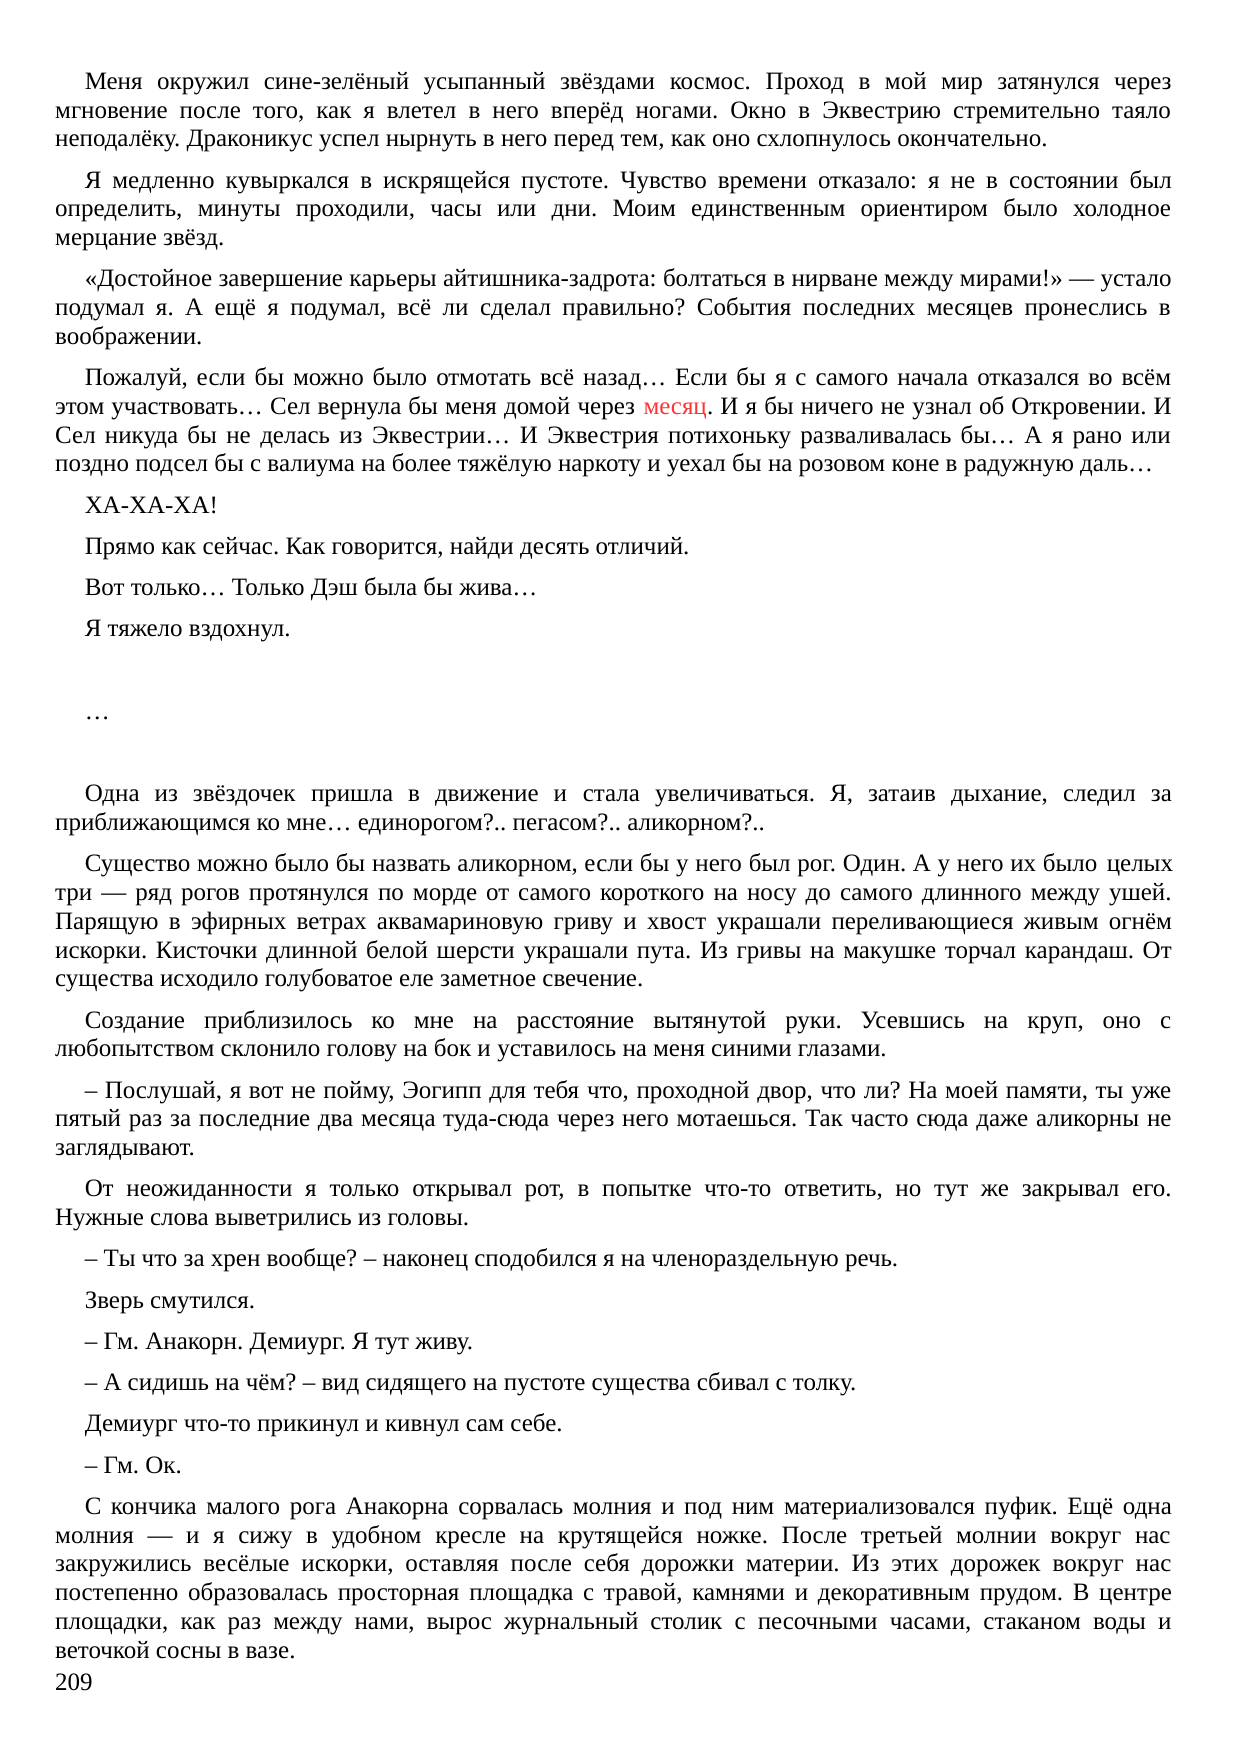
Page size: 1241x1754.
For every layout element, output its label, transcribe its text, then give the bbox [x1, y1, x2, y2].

text – Ты что за хрен вообще? – наконец сподобился я на членораздельную речь. [55, 1243, 1173, 1272]
text Вот только… Только Дэш была бы жива… [55, 572, 1173, 601]
text Демиург что-то прикинул и кивнул сам себе. [55, 1408, 1173, 1437]
text – А сидишь на чём? – вид сидящего на пустоте существа сбивал с толку. [55, 1367, 1173, 1396]
text – Послушай, я вот не пойму, Эогипп для тебя что, проходной двор, что ли? На моей памяти, ты уже пятый раз за последние два месяца туда-сюда через него мотаешься. Так часто сюда даже аликорны не заглядывают. [55, 1075, 1173, 1161]
text «Достойное завершение карьеры айтишника-задрота: болтаться в нирване между мирами!» — устало подумал я. А ещё я подумал, всё ли сделал правильно? События последних месяцев пронеслись в воображении. [55, 263, 1173, 350]
text Одна из звёздочек пришла в движение и стала увеличиваться. Я, затаив дыхание, следил за приближающимся ко мне… единорогом?.. пегасом?.. аликорном?.. [55, 778, 1173, 836]
text … [55, 696, 1173, 725]
text Создание приблизилось ко мне на расстояние вытянутой руки. Усевшись на круп, оно с любопытством склонило голову на бок и уставилось на меня синими глазами. [55, 1005, 1173, 1062]
text Пожалуй, если бы можно было отмотать всё назад… Если бы я с самого начала отказался во всём этом участвовать… Сел вернула бы меня домой через месяц. И я бы ничего не узнал об Откровении. И Сел никуда бы не делась из Эквестрии… И Эквестрия потихоньку разваливалась бы… А я рано или поздно подсел бы с валиума на более тяжёлую наркоту и уехал бы на розовом коне в радужную даль… [55, 362, 1173, 477]
text Зверь смутился. [55, 1285, 1173, 1313]
text С кончика малого рога Анакорна сорвалась молния и под ним материализовался пуфик. Ещё одна молния — и я сижу в удобном кресле на крутящейся ножке. После третьей молнии вокруг нас закружились весёлые искорки, оставляя после себя дорожки материи. Из этих дорожек вокруг нас постепенно образовалась просторная площадка с травой, камнями и декоративным прудом. В центре площадки, как раз между нами, вырос журнальный столик с песочными часами, стаканом воды и веточкой сосны в вазе. [55, 1491, 1173, 1663]
text – Гм. Ок. [55, 1450, 1173, 1478]
text Я медленно кувыркался в искрящейся пустоте. Чувство времени отказало: я не в состоянии был определить, минуты проходили, часы или дни. Моим единственным ориентиром было холодное мерцание звёзд. [55, 165, 1173, 251]
text Меня окружил сине-зелёный усыпанный звёздами космос. Проход в мой мир затянулся через мгновение после того, как я влетел в него вперёд ногами. Окно в Эквестрию стремительно таяло неподалёку. Драконикус успел нырнуть в него перед тем, как оно схлопнулось окончательно. [55, 66, 1173, 152]
text От неожиданности я только открывал рот, в попытке что-то ответить, но тут же закрывал его. Нужные слова выветрились из головы. [55, 1173, 1173, 1231]
text Прямо как сейчас. Как говорится, найди десять отличий. [55, 531, 1173, 560]
text Я тяжело вздохнул. [55, 613, 1173, 642]
text – Гм. Анакорн. Демиург. Я тут живу. [55, 1326, 1173, 1355]
text Существо можно было бы назвать аликорном, если бы у него был рог. Один. А у него их было целых три — ряд рогов протянулся по морде от самого короткого на носу до самого длинного между ушей. Парящую в эфирных ветрах аквамариновую гриву и хвост украшали переливающиеся живым огнём искорки. Кисточки длинной белой шерсти украшали пута. Из гривы на макушке торчал карандаш. От существа исходило голубоватое еле заметное свечение. [55, 848, 1173, 992]
text ХА-ХА-ХА! [55, 490, 1173, 518]
